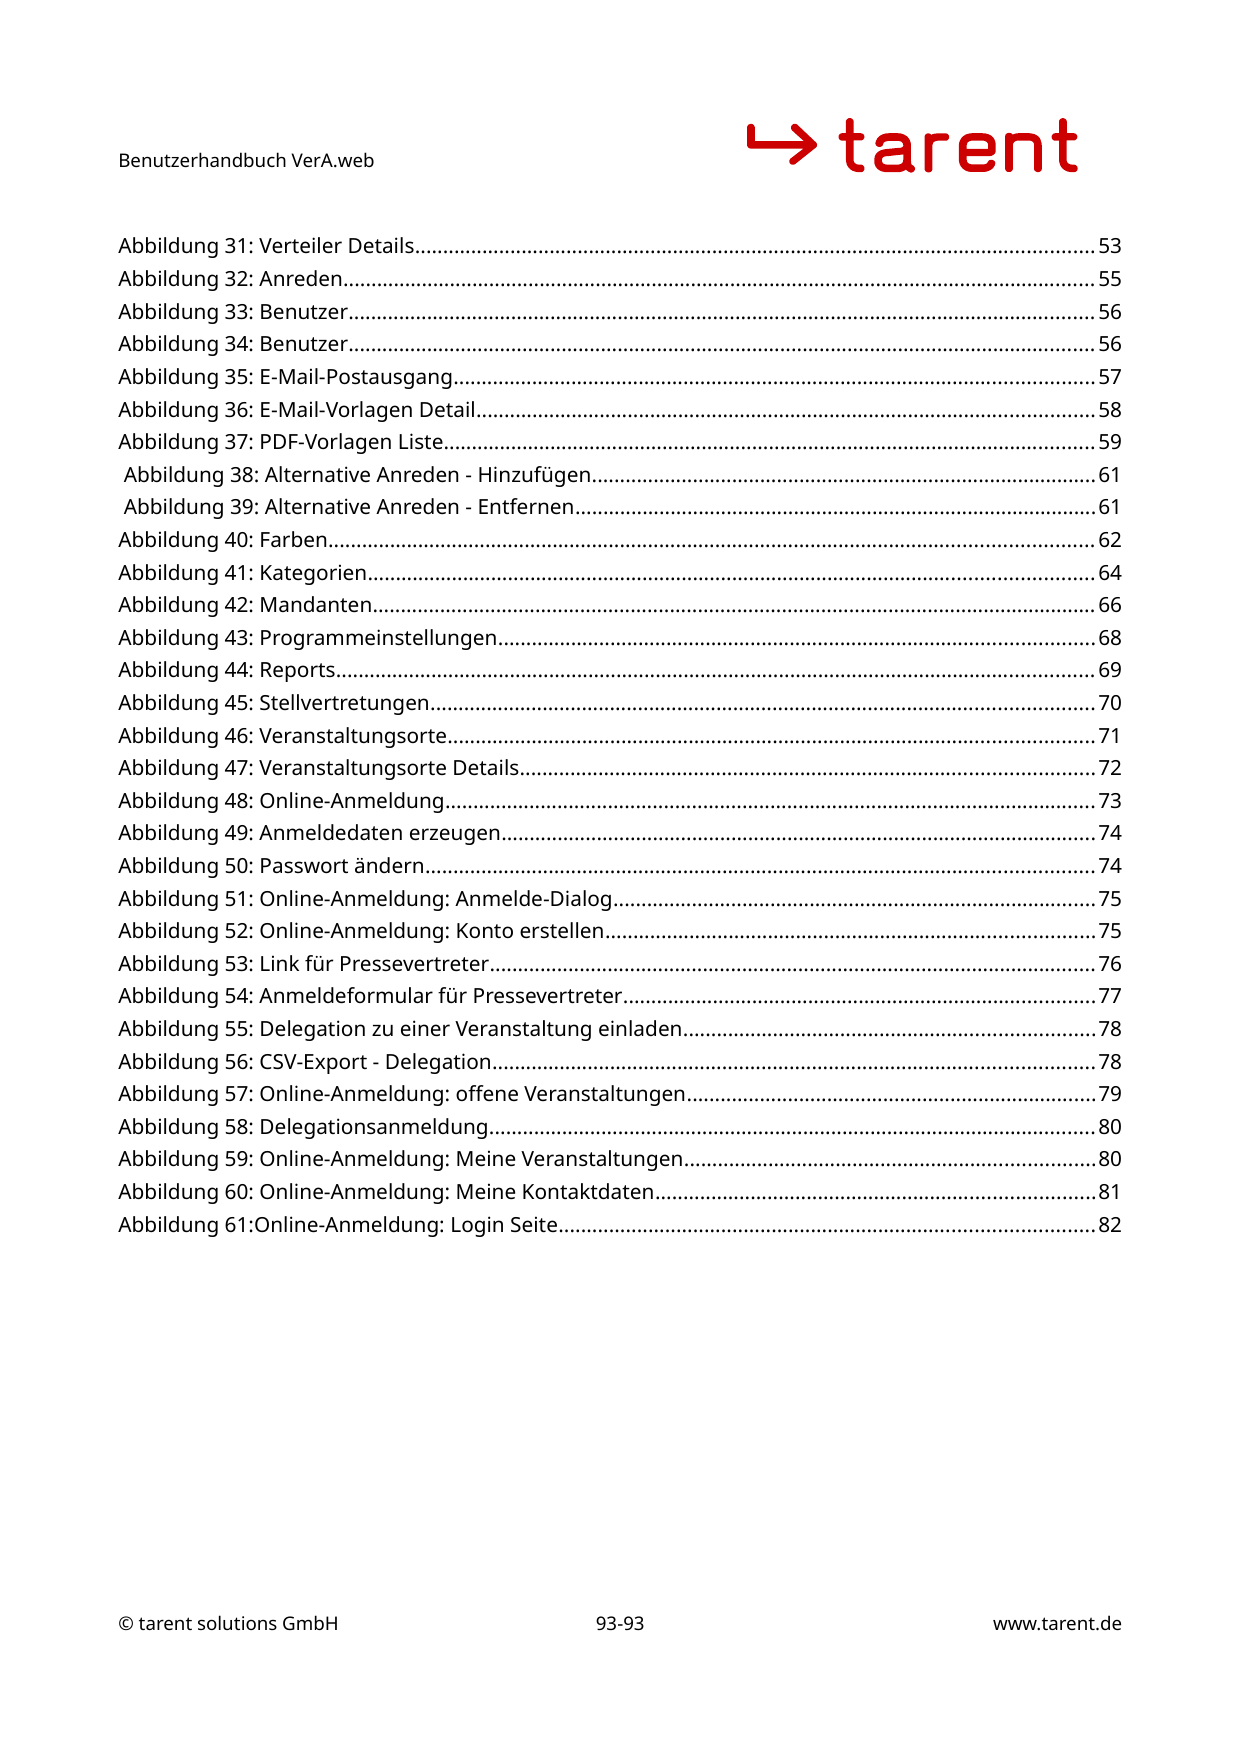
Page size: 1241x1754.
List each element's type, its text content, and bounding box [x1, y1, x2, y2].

text Abbildung 52: Online-Anmeldung: Konto erstellen 75 [118, 916, 1122, 945]
text Abbildung 51: Online-Anmeldung: Anmelde-Dialog 75 [118, 884, 1122, 912]
text Abbildung 32: Anreden 55 [118, 264, 1122, 293]
text Abbildung 53: Link für Pressevertreter 76 [118, 949, 1122, 977]
text Abbildung 37: PDF-Vorlagen Liste 59 [118, 427, 1122, 456]
text Abbildung 39: Alternative Anreden - Entfernen 61 [118, 492, 1122, 521]
text Abbildung 38: Alternative Anreden - Hinzufügen 61 [118, 460, 1122, 488]
text Abbildung 57: Online-Anmeldung: offene Veranstaltungen 79 [118, 1079, 1122, 1108]
text Abbildung 40: Farben 62 [118, 525, 1122, 553]
text Abbildung 55: Delegation zu einer Veranstaltung einladen 78 [118, 1014, 1122, 1043]
text Abbildung 41: Kategorien 64 [118, 558, 1122, 586]
text Abbildung 36: E-Mail-Vorlagen Detail 58 [118, 395, 1122, 423]
text Abbildung 42: Mandanten 66 [118, 590, 1122, 619]
text Abbildung 44: Reports 69 [118, 656, 1122, 684]
text Abbildung 61:Online-Anmeldung: Login Seite 82 [118, 1210, 1122, 1238]
text Abbildung 56: CSV-Export - Delegation 78 [118, 1047, 1122, 1075]
text Abbildung 34: Benutzer 56 [118, 329, 1122, 358]
text Abbildung 35: E-Mail-Postausgang 57 [118, 362, 1122, 391]
text Abbildung 43: Programmeinstellungen 68 [118, 623, 1122, 651]
text Abbildung 47: Veranstaltungsorte Details 72 [118, 753, 1122, 782]
text Abbildung 33: Benutzer 56 [118, 297, 1122, 325]
text Abbildung 49: Anmeldedaten erzeugen 74 [118, 818, 1122, 847]
text Abbildung 46: Veranstaltungsorte 71 [118, 721, 1122, 749]
text Abbildung 54: Anmeldeformular für Pressevertreter 77 [118, 982, 1122, 1010]
text Abbildung 60: Online-Anmeldung: Meine Kontaktdaten 81 [118, 1177, 1122, 1206]
text Abbildung 31: Verteiler Details 53 [118, 232, 1122, 260]
text Abbildung 50: Passwort ändern 74 [118, 851, 1122, 879]
text Abbildung 58: Delegationsanmeldung 80 [118, 1112, 1122, 1140]
text Abbildung 45: Stellvertretungen 70 [118, 688, 1122, 717]
text Abbildung 48: Online-Anmeldung 73 [118, 786, 1122, 814]
text Abbildung 59: Online-Anmeldung: Meine Veranstaltungen 80 [118, 1144, 1122, 1173]
